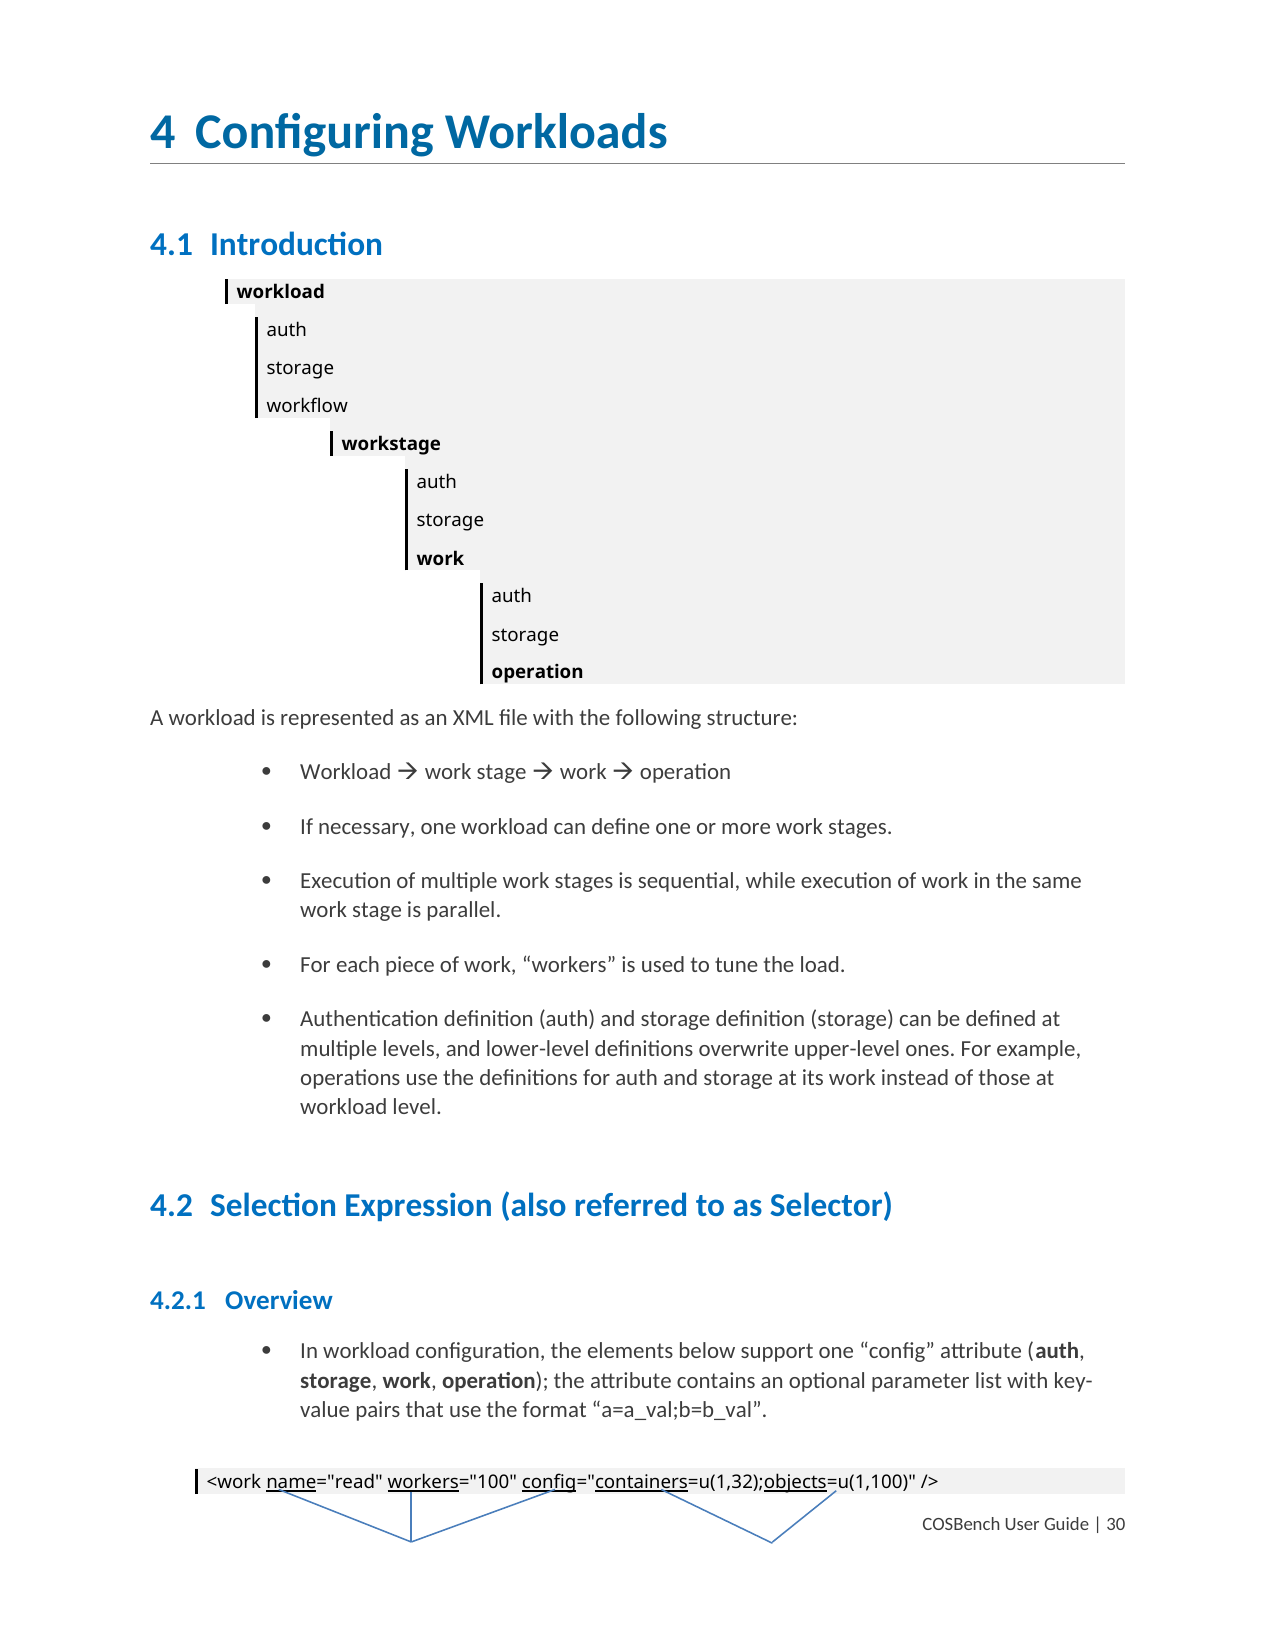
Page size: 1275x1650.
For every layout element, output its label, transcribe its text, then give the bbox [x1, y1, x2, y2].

subtitle Overview [150, 1283, 1125, 1316]
text storage [483, 621, 1125, 646]
list In workload configuration, the elements below support one “config” attribute (auth, storage, work, operation); the attribute contains an optional parameter list with key-value pairs that use the format “a=a_val;b=b_val”. [262, 1337, 1125, 1423]
text <work name="read" workers="100" config="containers=u(1,32);objects=u(1,100)" /> [195, 1468, 1125, 1494]
subtitle Introduction [150, 223, 1125, 264]
list For each piece of work, “workers” is used to tune the load. [262, 950, 1125, 978]
text workstage [333, 431, 1125, 456]
list Execution of multiple work stages is sequential, while execution of work in the same work stage is parallel. [262, 866, 1125, 924]
text auth [483, 583, 1125, 608]
text A workload is represented as an XML file with the following structure: [150, 703, 1125, 731]
subtitle Selection Expression (also referred to as Selector) [150, 1184, 1125, 1225]
text auth [408, 469, 1125, 494]
text operation [483, 659, 1125, 684]
text workload [228, 279, 1125, 304]
list If necessary, one workload can define one or more work stages. [262, 812, 1125, 840]
subtitle Configuring Workloads [150, 100, 1125, 163]
text work [408, 545, 1125, 570]
list Authentication definition (auth) and storage definition (storage) can be defined at multiple levels, and lower-level definitions overwrite upper-level ones. For example, operations use the definitions for auth and storage at its work instead of those at workload level. [262, 1004, 1125, 1121]
text storage [258, 355, 1125, 380]
text storage [408, 507, 1125, 532]
text auth [258, 317, 1125, 342]
list Workload  work stage  work  operation [262, 757, 1125, 786]
text workflow [258, 393, 1125, 418]
